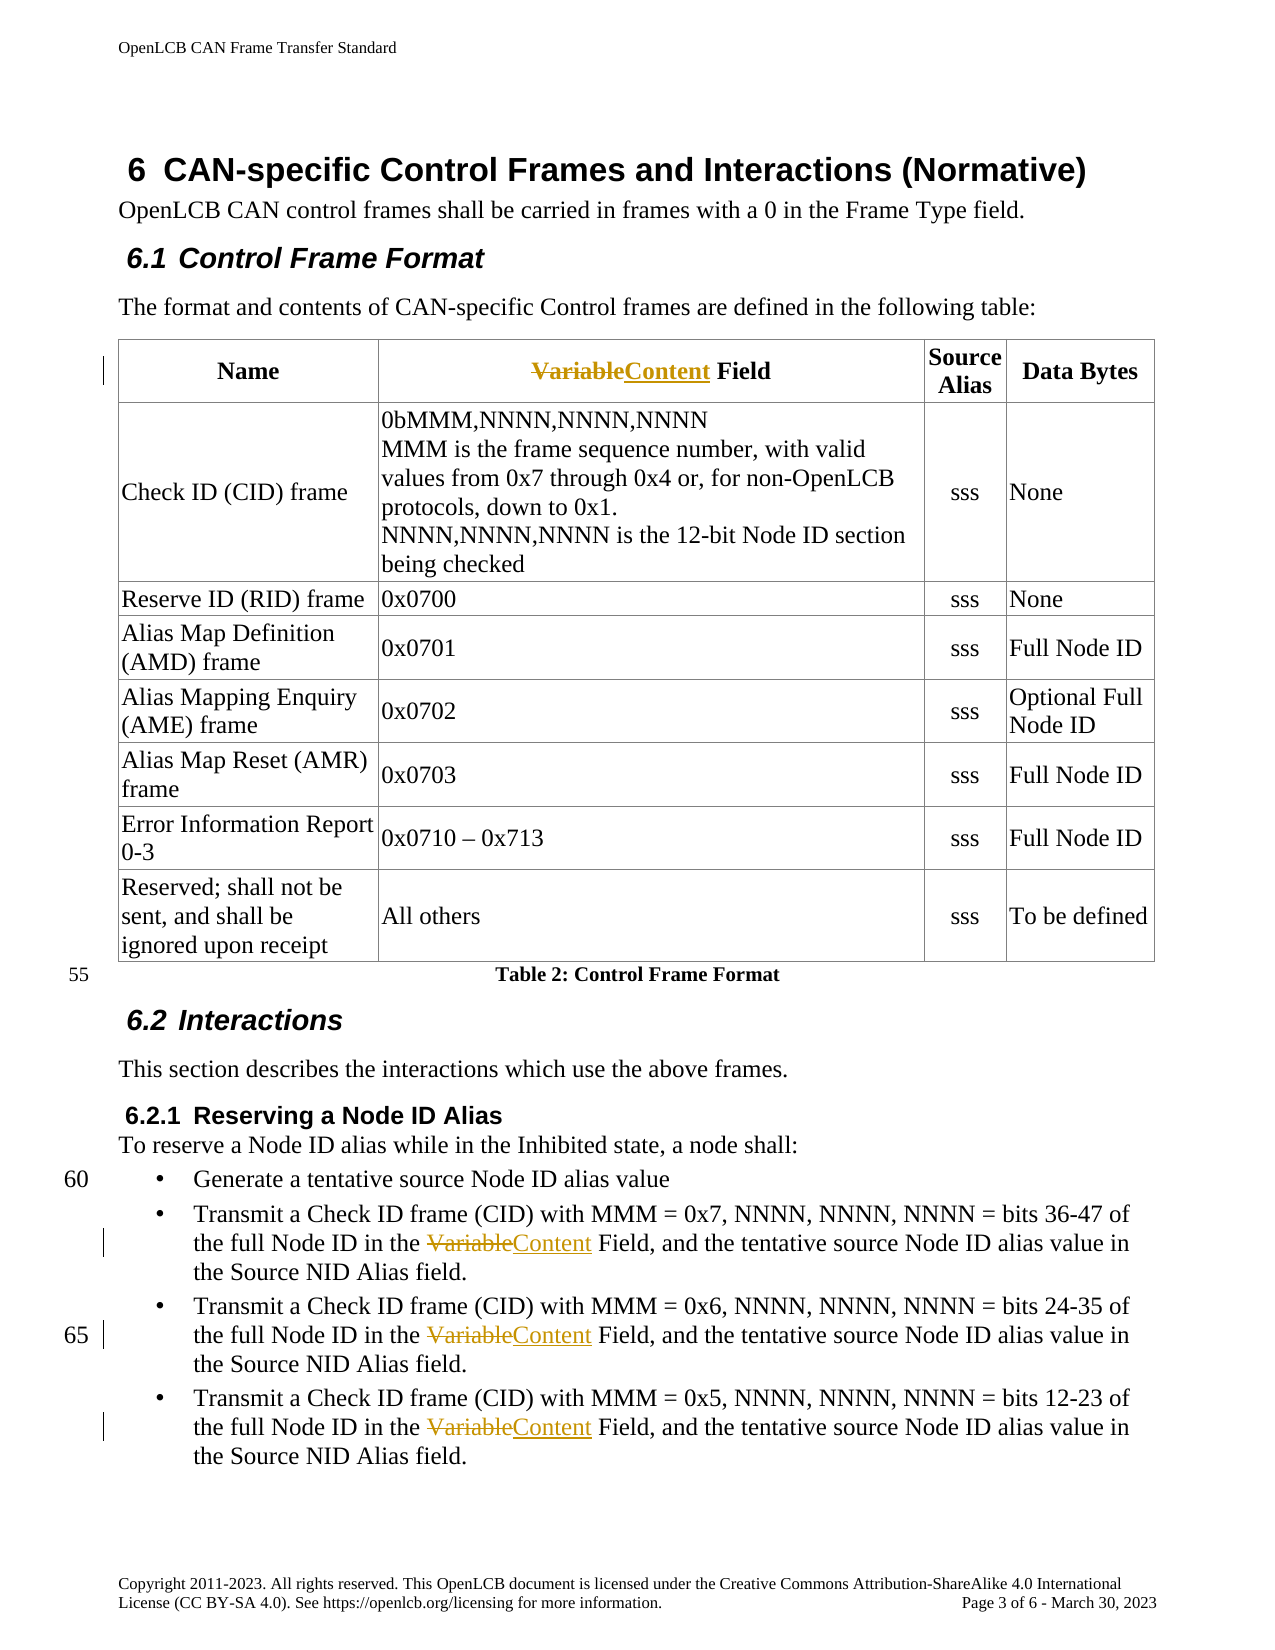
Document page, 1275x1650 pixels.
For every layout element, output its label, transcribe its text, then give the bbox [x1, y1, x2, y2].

list Transmit a Check ID frame (CID) with MMM = 0x5, NNNN, NNNN, NNNN = bits 12-23 of the full Node ID in the Content Field, and the tentative source Node ID alias value in the Source NID Alias field. [156, 1383, 1157, 1470]
table_cell sss [925, 616, 1006, 679]
table_cell Alias Map Reset (AMR) frame [119, 743, 378, 806]
table_cell Full Node ID [1007, 616, 1154, 679]
text The format and contents of CAN-specific Control frames are defined in the following table: [118, 292, 1157, 321]
table_cell 0bMMM,NNNN,NNNN,NNNN MMM is the frame sequence number, with valid values from 0x7 through 0x4 or, for non-OpenLCB protocols, down to 0x1. NNNN,NNNN,NNNN is the 12-bit Node ID section being checked [379, 403, 924, 581]
table_cell 0x0701 [379, 616, 924, 679]
table_cell sss [925, 680, 1006, 742]
table_cell Reserve ID (RID) frame [119, 582, 378, 615]
table_cell 0x0710 – 0x713 [379, 807, 924, 869]
list Generate a tentative source Node ID alias value [156, 1164, 1157, 1193]
subtitle Reserving a Node ID Alias [118, 1101, 1157, 1130]
table_cell sss [925, 403, 1006, 581]
subtitle CAN-specific Control Frames and Interactions (Normative) [118, 150, 1157, 188]
table_cell Reserved; shall not be sent, and shall be ignored upon receipt [119, 870, 378, 961]
list Transmit a Check ID frame (CID) with MMM = 0x7, NNNN, NNNN, NNNN = bits 36-47 of the full Node ID in the Content Field, and the tentative source Node ID alias value in the Source NID Alias field. [156, 1199, 1157, 1285]
table_cell Full Node ID [1007, 807, 1154, 869]
table_cell Full Node ID [1007, 743, 1154, 806]
subtitle Control Frame Format [118, 241, 1157, 275]
text OpenLCB CAN control frames shall be carried in frames with a 0 in the Frame Type field. [118, 195, 1157, 223]
table_cell To be defined [1007, 870, 1154, 961]
table_cell None [1007, 582, 1154, 615]
list Transmit a Check ID frame (CID) with MMM = 0x6, NNNN, NNNN, NNNN = bits 24-35 of the full Node ID in the Content Field, and the tentative source Node ID alias value in the Source NID Alias field. [156, 1291, 1157, 1377]
subtitle Interactions [118, 1003, 1157, 1037]
table_cell Check ID (CID) frame [119, 403, 378, 581]
table_cell Optional Full Node ID [1007, 680, 1154, 742]
text This section describes the interactions which use the above frames. [118, 1054, 1157, 1083]
table_cell sss [925, 807, 1006, 869]
table_cell Alias Map Definition (AMD) frame [119, 616, 378, 679]
table_header Source Alias [925, 340, 1006, 402]
table_cell All others [379, 870, 924, 961]
table_header Data Bytes [1007, 340, 1154, 402]
table_cell sss [925, 582, 1006, 615]
table_cell 0x0700 [379, 582, 924, 615]
table_cell None [1007, 403, 1154, 581]
table_header Name [119, 340, 378, 402]
table_header Content Field [379, 340, 924, 402]
table_cell 0x0702 [379, 680, 924, 742]
table_cell sss [925, 870, 1006, 961]
text To reserve a Node ID alias while in the Inhibited state, a node shall: [118, 1130, 1157, 1158]
table_cell 0x0703 [379, 743, 924, 806]
table_cell Error Information Report 0-3 [119, 807, 378, 869]
table_cell sss [925, 743, 1006, 806]
text Table 2: Control Frame Format [118, 961, 1157, 986]
table_cell Alias Mapping Enquiry (AME) frame [119, 680, 378, 742]
